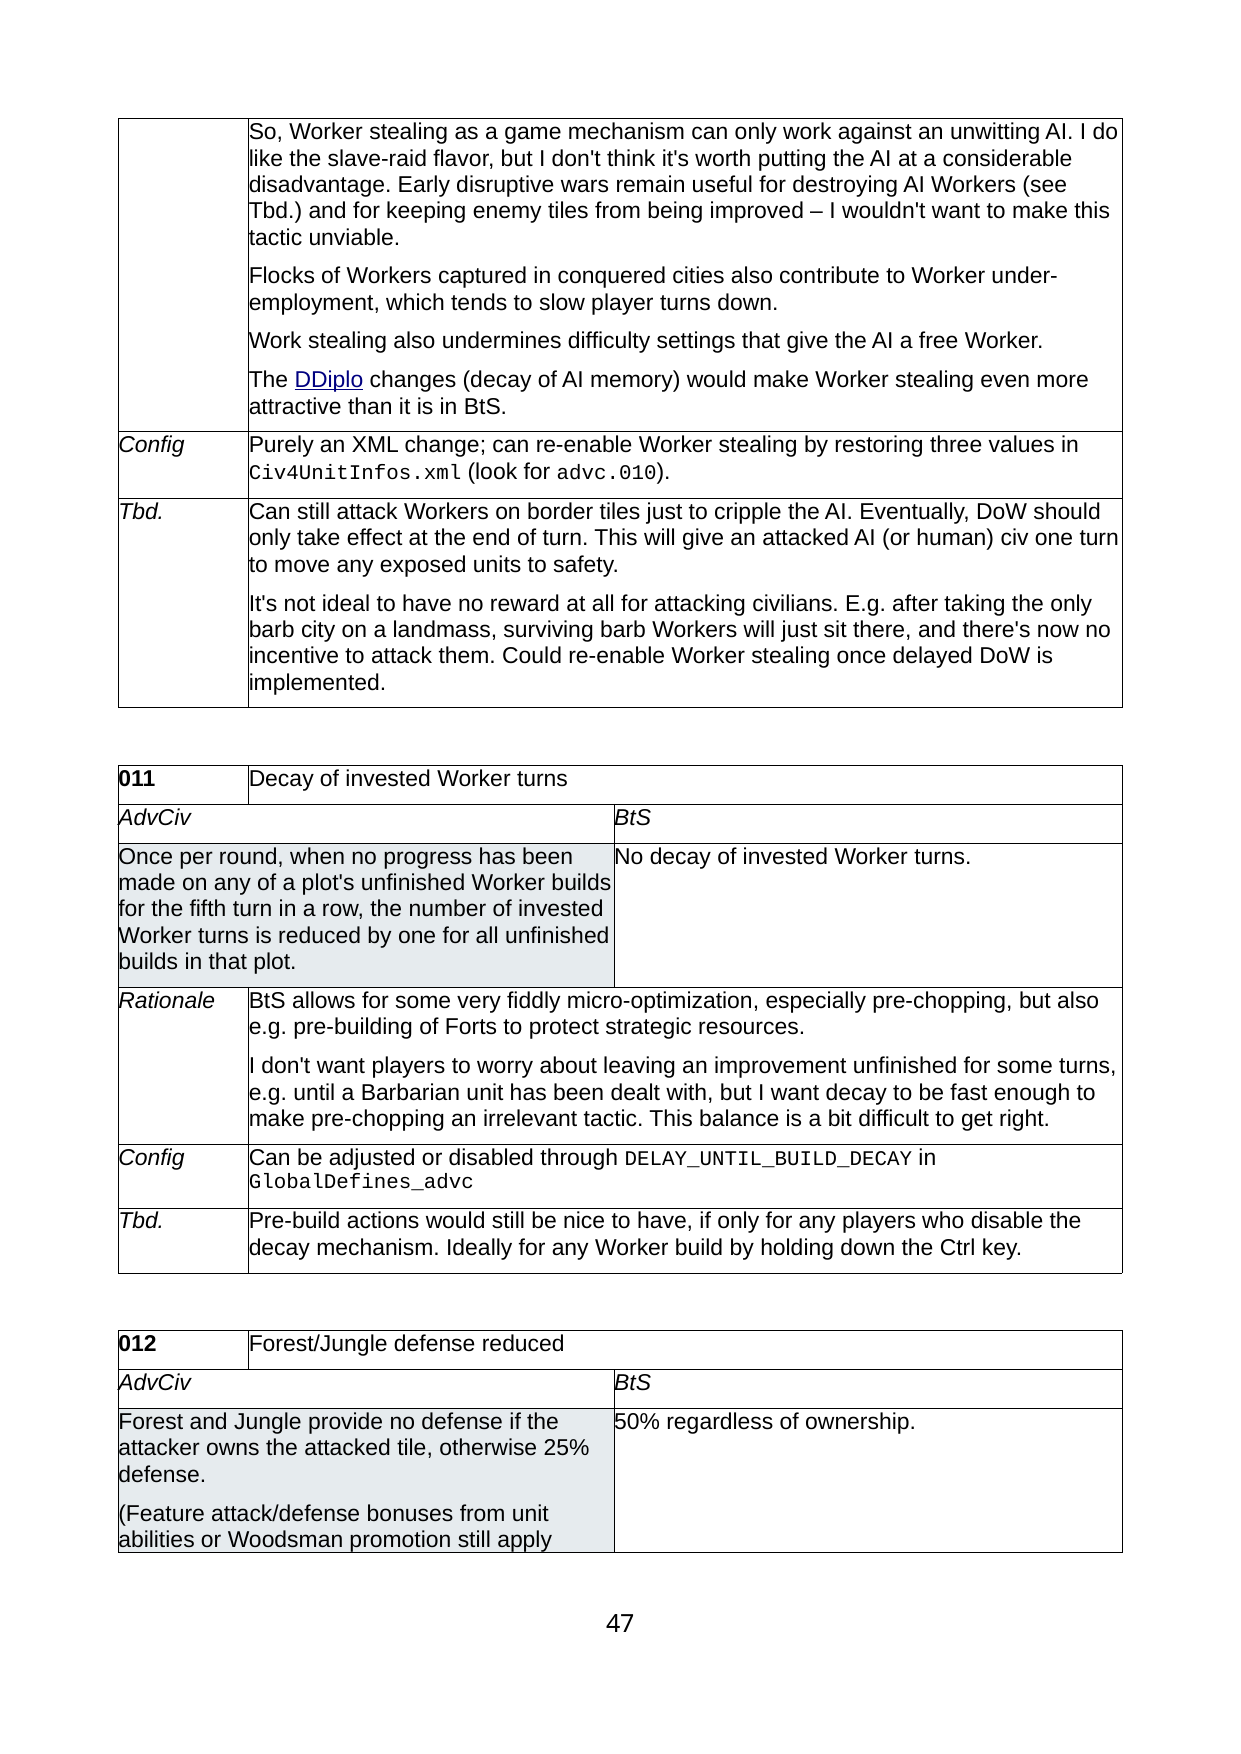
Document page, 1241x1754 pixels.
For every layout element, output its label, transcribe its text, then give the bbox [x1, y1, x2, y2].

table_cell 50% regardless of ownership. [615, 1409, 1122, 1552]
table_cell Forest and Jungle provide no defense if the attacker owns the attacked tile, otherwise 25% defense. (Feature attack/defense bonuses from unit abilities or Woodsman promotion still apply [119, 1409, 614, 1552]
table_header Decay of invested Worker turns [249, 766, 1122, 804]
table_header Forest/Jungle defense reduced [249, 1331, 1122, 1369]
table_cell Config [119, 432, 248, 498]
table_cell BtS allows for some very fiddly micro-optimization, especially pre-chopping, but also e.g. pre-building of Forts to protect strategic resources. I don't want players to worry about leaving an improvement unfinished for some turns, e.g. until a Barbarian unit has been dealt with, but I want decay to be fast enough to make pre-chopping an irrelevant tactic. This balance is a bit difficult to get right. [249, 988, 1122, 1143]
table_cell Purely an XML change; can re-enable Worker stealing by restoring three values in Civ4UnitInfos.xml (look for advc.010). [249, 432, 1122, 498]
table_cell BtS [615, 1370, 1122, 1408]
table_header 011 [119, 766, 248, 804]
table_cell Pre-build actions would still be nice to have, if only for any players who disable the decay mechanism. Ideally for any Worker build by holding down the Ctrl key. [249, 1209, 1122, 1273]
table_cell Rationale [119, 988, 248, 1143]
table_header 012 [119, 1331, 248, 1369]
table_cell Tbd. [119, 1209, 248, 1273]
table_cell So, Worker stealing as a game mechanism can only work against an unwitting AI. I do like the slave-raid flavor, but I don't think it's worth putting the AI at a considerable disadvantage. Early disruptive wars remain useful for destroying AI Workers (see Tbd.) and for keeping enemy tiles from being improved – I wouldn't want to make this tactic unviable. Flocks of Workers captured in conquered cities also contribute to Worker under-employment, which tends to slow player turns down. Work stealing also undermines difficulty settings that give the AI a free Worker. The DDiplo changes (decay of AI memory) would make Worker stealing even more attractive than it is in BtS. [249, 119, 1122, 431]
table_cell Once per round, when no progress has been made on any of a plot's unfinished Worker builds for the fifth turn in a row, the number of invested Worker turns is reduced by one for all unfinished builds in that plot. [119, 844, 614, 987]
table_cell Config [119, 1145, 248, 1207]
table_cell No decay of invested Worker turns. [615, 844, 1122, 987]
table_cell AdvCiv [119, 1370, 614, 1408]
table_cell Can still attack Workers on border tiles just to cripple the AI. Eventually, DoW should only take effect at the end of turn. This will give an attacked AI (or human) civ one turn to move any exposed units to safety. It's not ideal to have no reward at all for attacking civilians. E.g. after taking the only barb city on a landmass, surviving barb Workers will just sit there, and there's now no incentive to attack them. Could re-enable Worker stealing once delayed DoW is implemented. [249, 499, 1122, 707]
table_cell Tbd. [119, 499, 248, 707]
table_cell AdvCiv [119, 805, 614, 843]
table_cell Can be adjusted or disabled through DELAY_UNTIL_BUILD_DECAY in GlobalDefines_advc [249, 1145, 1122, 1207]
table_cell BtS [615, 805, 1122, 843]
table_cell [119, 119, 248, 431]
